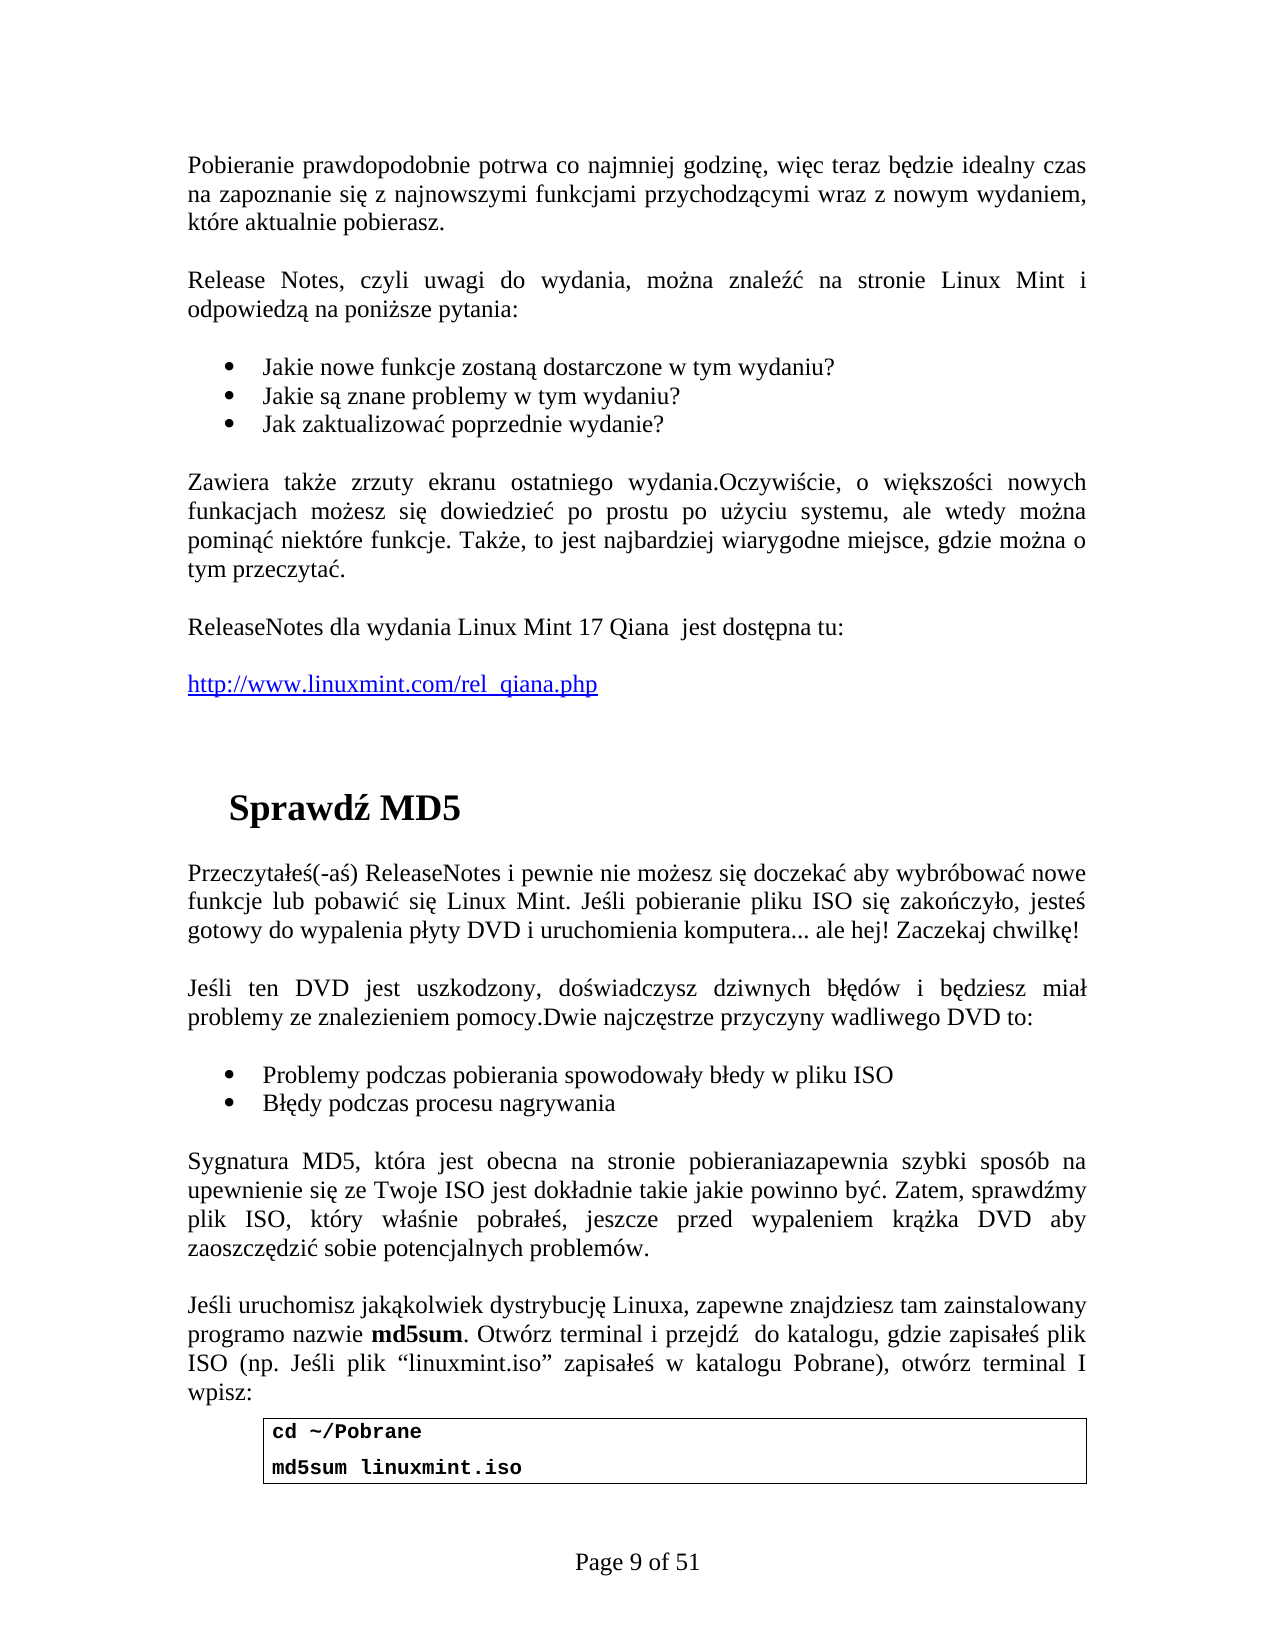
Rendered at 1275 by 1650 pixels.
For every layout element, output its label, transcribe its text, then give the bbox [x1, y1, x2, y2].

list Jak zaktualizować poprzednie wydanie? [225, 409, 1087, 438]
list Jakie są znane problemy w tym wydaniu? [225, 381, 1087, 409]
text Przeczytałeś(-aś) ReleaseNotes i pewnie nie możesz się doczekać aby wybróbować nowe funkcje lub pobawić się Linux Mint. Jeśli pobieranie pliku ISO się zakończyło, jesteś gotowy do wypalenia płyty DVD i uruchomienia komputera... ale hej! Zaczekaj chwilkę! [187, 858, 1087, 944]
text cd ~/Pobrane [264, 1419, 1086, 1445]
text ReleaseNotes dla wydania Linux Mint 17 Qiana jest dostępna tu: [187, 612, 1087, 640]
list Jakie nowe funkcje zostaną dostarczone w tym wydaniu? [225, 352, 1087, 381]
text Jeśli uruchomisz jakąkolwiek dystrybucję Linuxa, zapewne znajdziesz tam zainstalowany programo nazwie md5sum. Otwórz terminal i przejdź do katalogu, gdzie zapisałeś plik ISO (np. Jeśli plik “linuxmint.iso” zapisałeś w katalogu Pobrane), otwórz terminal I wpisz: [187, 1291, 1087, 1406]
text Zawiera także zrzuty ekranu ostatniego wydania.Oczywiście, o większości nowych funkacjach możesz się dowiedzieć po prostu po użyciu systemu, ale wtedy można pominąć niektóre funkcje. Także, to jest najbardziej wiarygodne miejsce, gdzie można o tym przeczytać. [187, 467, 1087, 582]
list Błędy podczas procesu nagrywania [225, 1088, 1087, 1117]
text Sygnatura MD5, która jest obecna na stronie pobieraniazapewnia szybki sposób na upewnienie się ze Twoje ISO jest dokładnie takie jakie powinno być. Zatem, sprawdźmy plik ISO, który właśnie pobrałeś, jeszcze przed wypaleniem krążka DVD aby zaoszczędzić sobie potencjalnych problemów. [187, 1146, 1087, 1261]
text http://www.linuxmint.com/rel_qiana.php [187, 669, 1087, 698]
text Release Notes, czyli uwagi do wydania, można znaleźć na stronie Linux Mint i odpowiedzą na poniższe pytania: [187, 265, 1087, 323]
text Jeśli ten DVD jest uszkodzony, doświadczysz dziwnych błędów i będziesz miał problemy ze znalezieniem pomocy.Dwie najczęstrze przyczyny wadliwego DVD to: [187, 973, 1087, 1031]
text Pobieranie prawdopodobnie potrwa co najmniej godzinę, więc teraz będzie idealny czas na zapoznanie się z najnowszymi funkcjami przychodzącymi wraz z nowym wydaniem, które aktualnie pobierasz. [187, 150, 1087, 236]
list Problemy podczas pobierania spowodowały błedy w pliku ISO [225, 1060, 1087, 1088]
